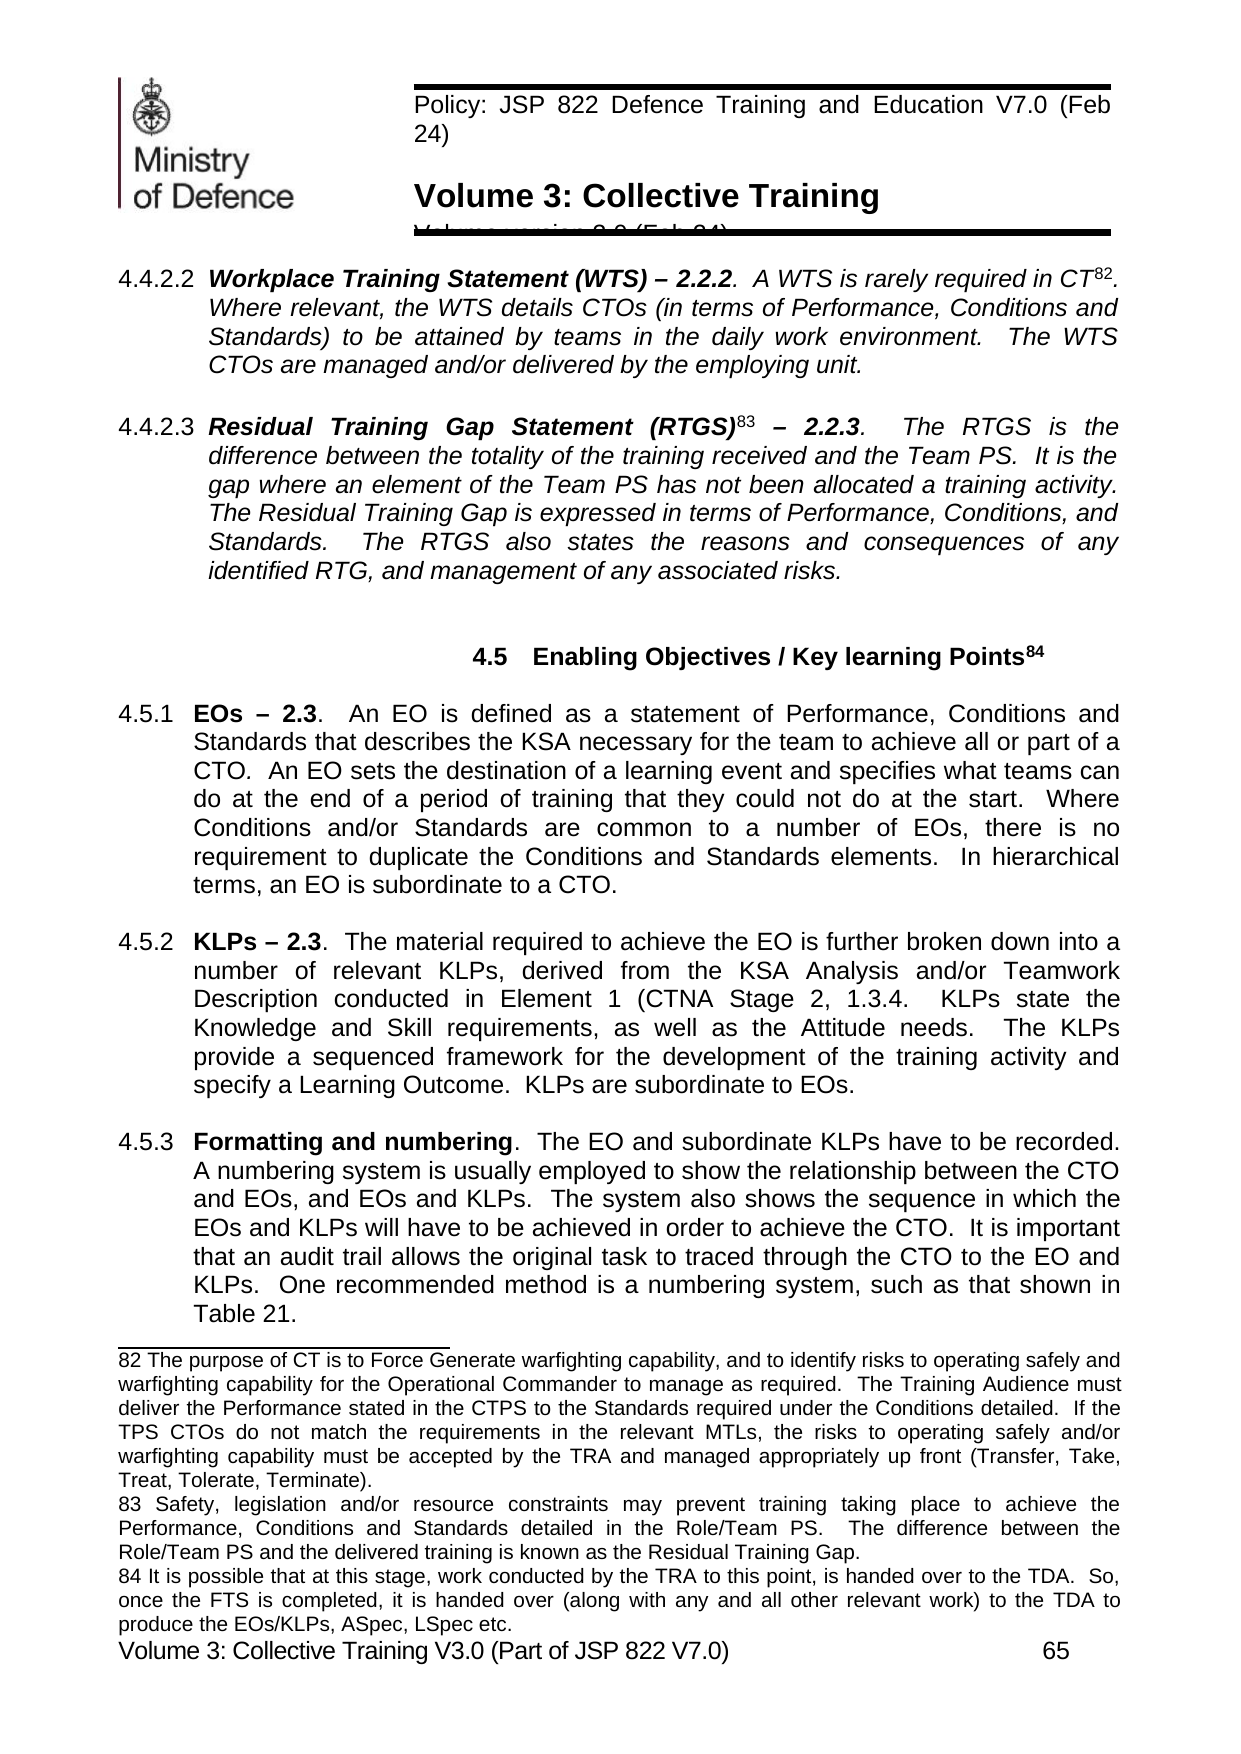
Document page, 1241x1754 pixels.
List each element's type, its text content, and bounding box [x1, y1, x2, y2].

subtitle Workplace Training Statement (WTS) – 2.2.2. A WTS is rarely required in CT. Where relevant, the WTS details CTOs (in terms of Performance, Conditions and Standards) to be attained by teams in the daily work environment. The WTS CTOs are managed and/or delivered by the employing unit. [118, 264, 1122, 379]
subtitle KLPs – 2.3. The material required to achieve the EO is further broken down into a number of relevant KLPs, derived from the KSA Analysis and/or Teamwork Description conducted in Element 1 (CTNA Stage 2, 1.3.4. KLPs state the Knowledge and Skill requirements, as well as the Attitude needs. The KLPs provide a sequenced framework for the development of the training activity and specify a Learning Outcome. KLPs are subordinate to EOs. [118, 928, 1122, 1099]
subtitle Residual Training Gap Statement (RTGS) – 2.2.3. The RTGS is the difference between the totality of the training received and the Team PS. It is the gap where an element of the Team PS has not been allocated a training activity. The Residual Training Gap is expressed in terms of Performance, Conditions, and Standards. The RTGS also states the reasons and consequences of any identified RTG, and management of any associated risks. [118, 412, 1122, 585]
subtitle Formatting and numbering. The EO and subordinate KLPs have to be recorded. A numbering system is usually employed to show the relationship between the CTO and EOs, and EOs and KLPs. The system also shows the sequence in which the EOs and KLPs will have to be achieved in order to achieve the CTO. It is important that an audit trail allows the original task to traced through the CTO to the EO and KLPs. One recommended method is a numbering system, such as that shown in Table 21. [118, 1128, 1122, 1328]
text Safety, legislation and/or resource constraints may prevent training taking place to achieve the Performance, Conditions and Standards detailed in the Role/Team PS. The difference between the Role/Team PS and the delivered training is known as the Residual Training Gap. [118, 1492, 1122, 1564]
text The purpose of CT is to Force Generate warfighting capability, and to identify risks to operating safely and warfighting capability for the Operational Commander to manage as required. The Training Audience must deliver the Performance stated in the CTPS to the Standards required under the Conditions detailed. If the TPS CTOs do not match the requirements in the relevant MTLs, the risks to operating safely and/or warfighting capability must be accepted by the TRA and managed appropriately up front (Transfer, Take, Treat, Tolerate, Terminate). [118, 1348, 1122, 1492]
text It is possible that at this stage, work conducted by the TRA to this point, is handed over to the TDA. So, once the FTS is completed, it is handed over (along with any and all other relevant work) to the TDA to produce the EOs/KLPs, ASpec, LSpec etc. [118, 1564, 1122, 1636]
subtitle EOs – 2.3. An EO is defined as a statement of Performance, Conditions and Standards that describes the KSA necessary for the team to achieve all or part of a CTO. An EO sets the destination of a learning event and specifies what teams can do at the end of a period of training that they could not do at the start. Where Conditions and/or Standards are common to a number of EOs, there is no requirement to duplicate the Conditions and Standards elements. In hierarchical terms, an EO is subordinate to a CTO. [118, 699, 1122, 899]
subtitle Enabling Objectives / Key learning Points [472, 642, 1122, 671]
